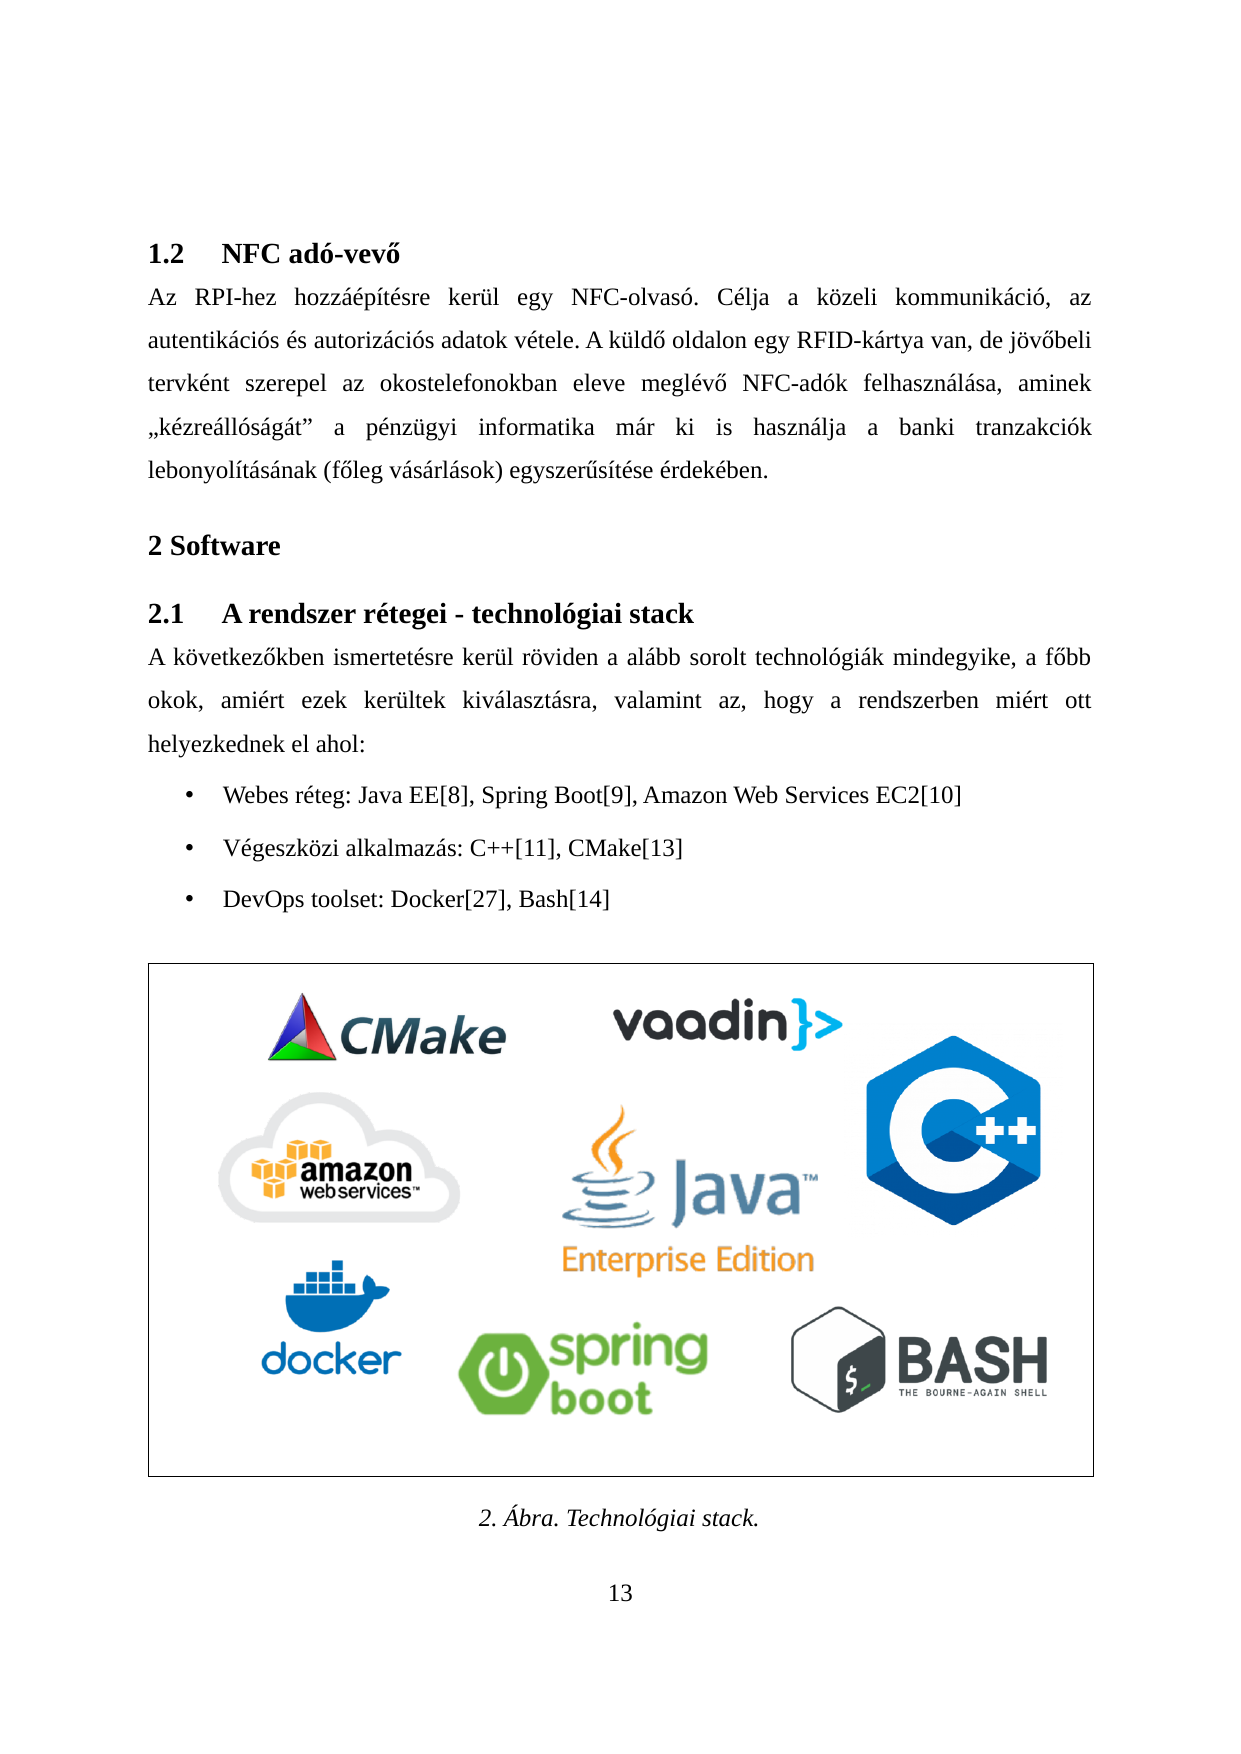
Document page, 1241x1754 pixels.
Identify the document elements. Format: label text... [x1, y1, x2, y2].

text Az RPI-hez hozzáépítésre kerül egy NFC-olvasó. Célja a közeli kommunikáció, az autentikációs és autorizációs adatok vétele. A küldő oldalon egy RFID-kártya van, de jövőbeli tervként szerepel az okostelefonokban eleve meglévő NFC-adók felhasználása, aminek „kézreállóságát” a pénzügyi informatika már ki is használja a banki tranzakciók lebonyolításának (főleg vásárlások) egyszerűsítése érdekében. [148, 282, 1093, 483]
text [149, 964, 1093, 1476]
list Webes réteg: Java EE[8], Spring Boot[9], Amazon Web Services EC2[10] [185, 781, 1093, 809]
text A következőkben ismertetésre kerül röviden a alább sorolt technológiák mindegyike, a főbb okok, amiért ezek kerültek kiválasztásra, valamint az, hogy a rendszerben miért ott helyezkednek el ahol: [148, 642, 1093, 757]
picture [156, 972, 1084, 1468]
subtitle Software [148, 528, 1093, 561]
text 2. Ábra. Technológiai stack. [148, 1477, 1093, 1532]
text [148, 951, 1093, 963]
list DevOps toolset: Docker[27], Bash[14] [185, 884, 1093, 913]
subtitle A rendszer rétegei - technológiai stack [148, 596, 1093, 630]
subtitle NFC adó-vevő [148, 236, 1093, 270]
list Végeszközi alkalmazás: C++[11], CMake[13] [185, 833, 1093, 861]
